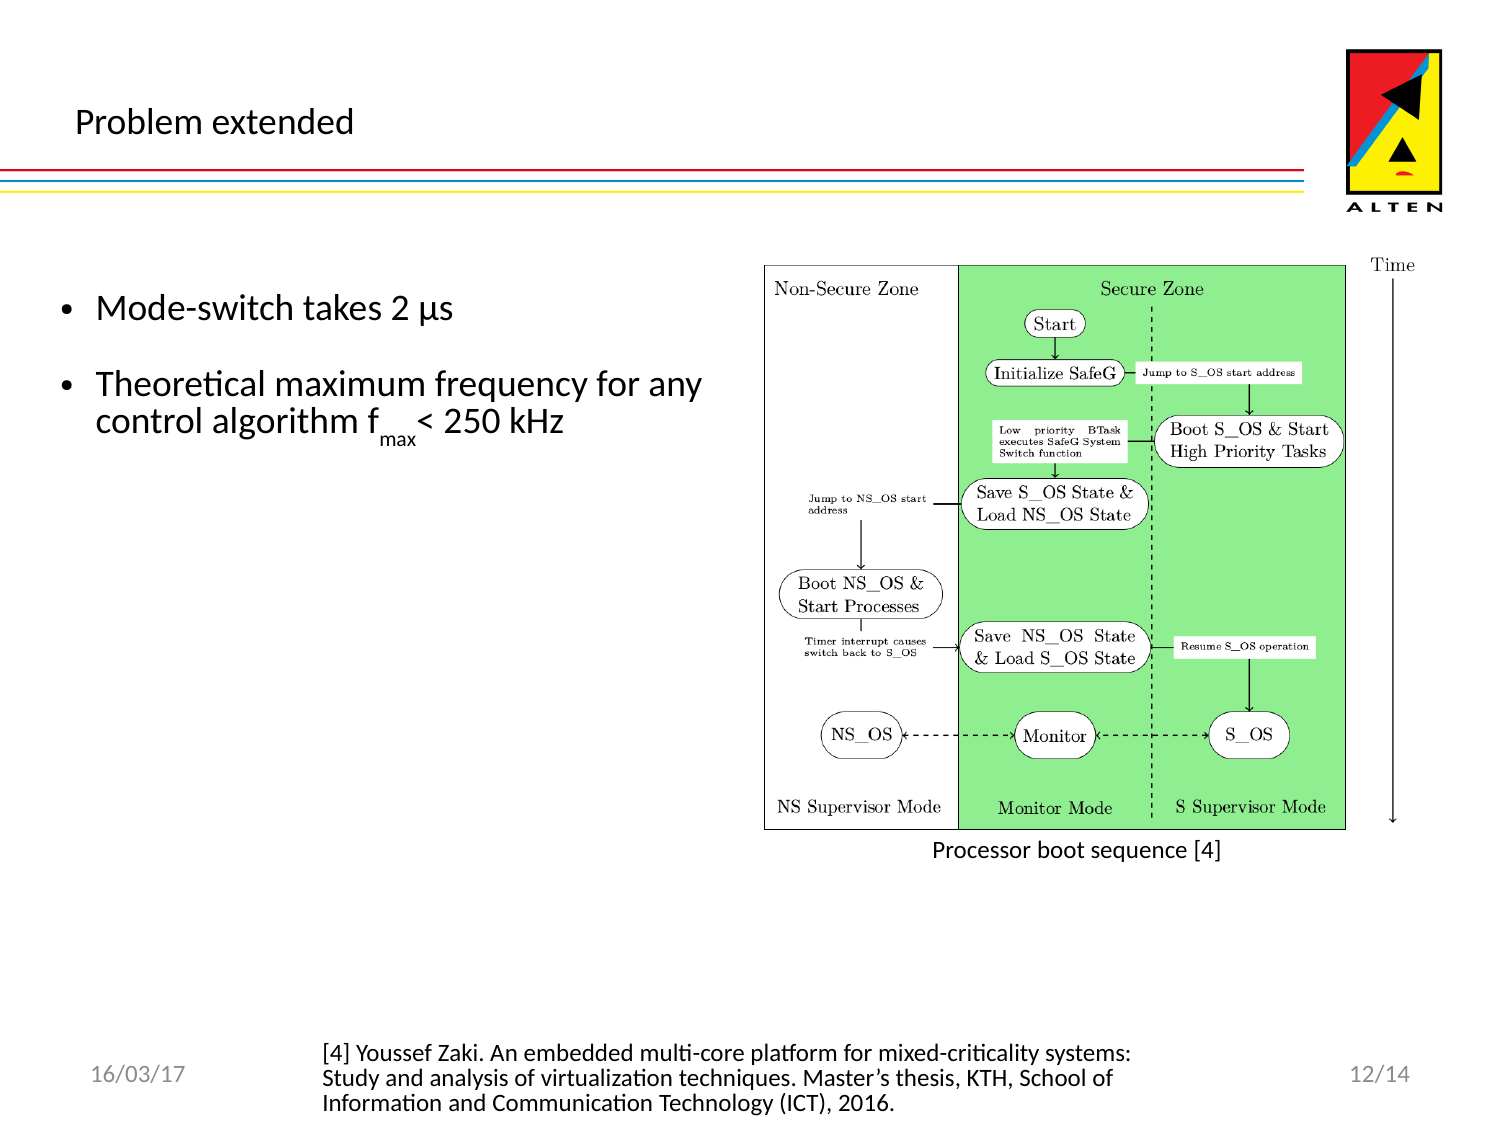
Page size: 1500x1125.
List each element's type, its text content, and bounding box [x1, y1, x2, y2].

title Problem extended [75, 31, 1306, 219]
picture [0, 169, 75, 179]
text_box Mode-switch takes 2 μs Theoretical maximum frequency for any control algorithm fmax< 250 kHz [45, 285, 781, 672]
text_box [4] Youssef Zaki. An embedded multi-core platform for mixed-criticality systems: Study and analysis of virtualization techniques. Master’s thesis, KTH, School of Information and Communication Technology (ICT), 2016. [307, 1035, 1193, 1125]
picture [0, 183, 75, 193]
picture [758, 250, 1424, 838]
text_box Processor boot sequence [4] [917, 832, 1268, 876]
